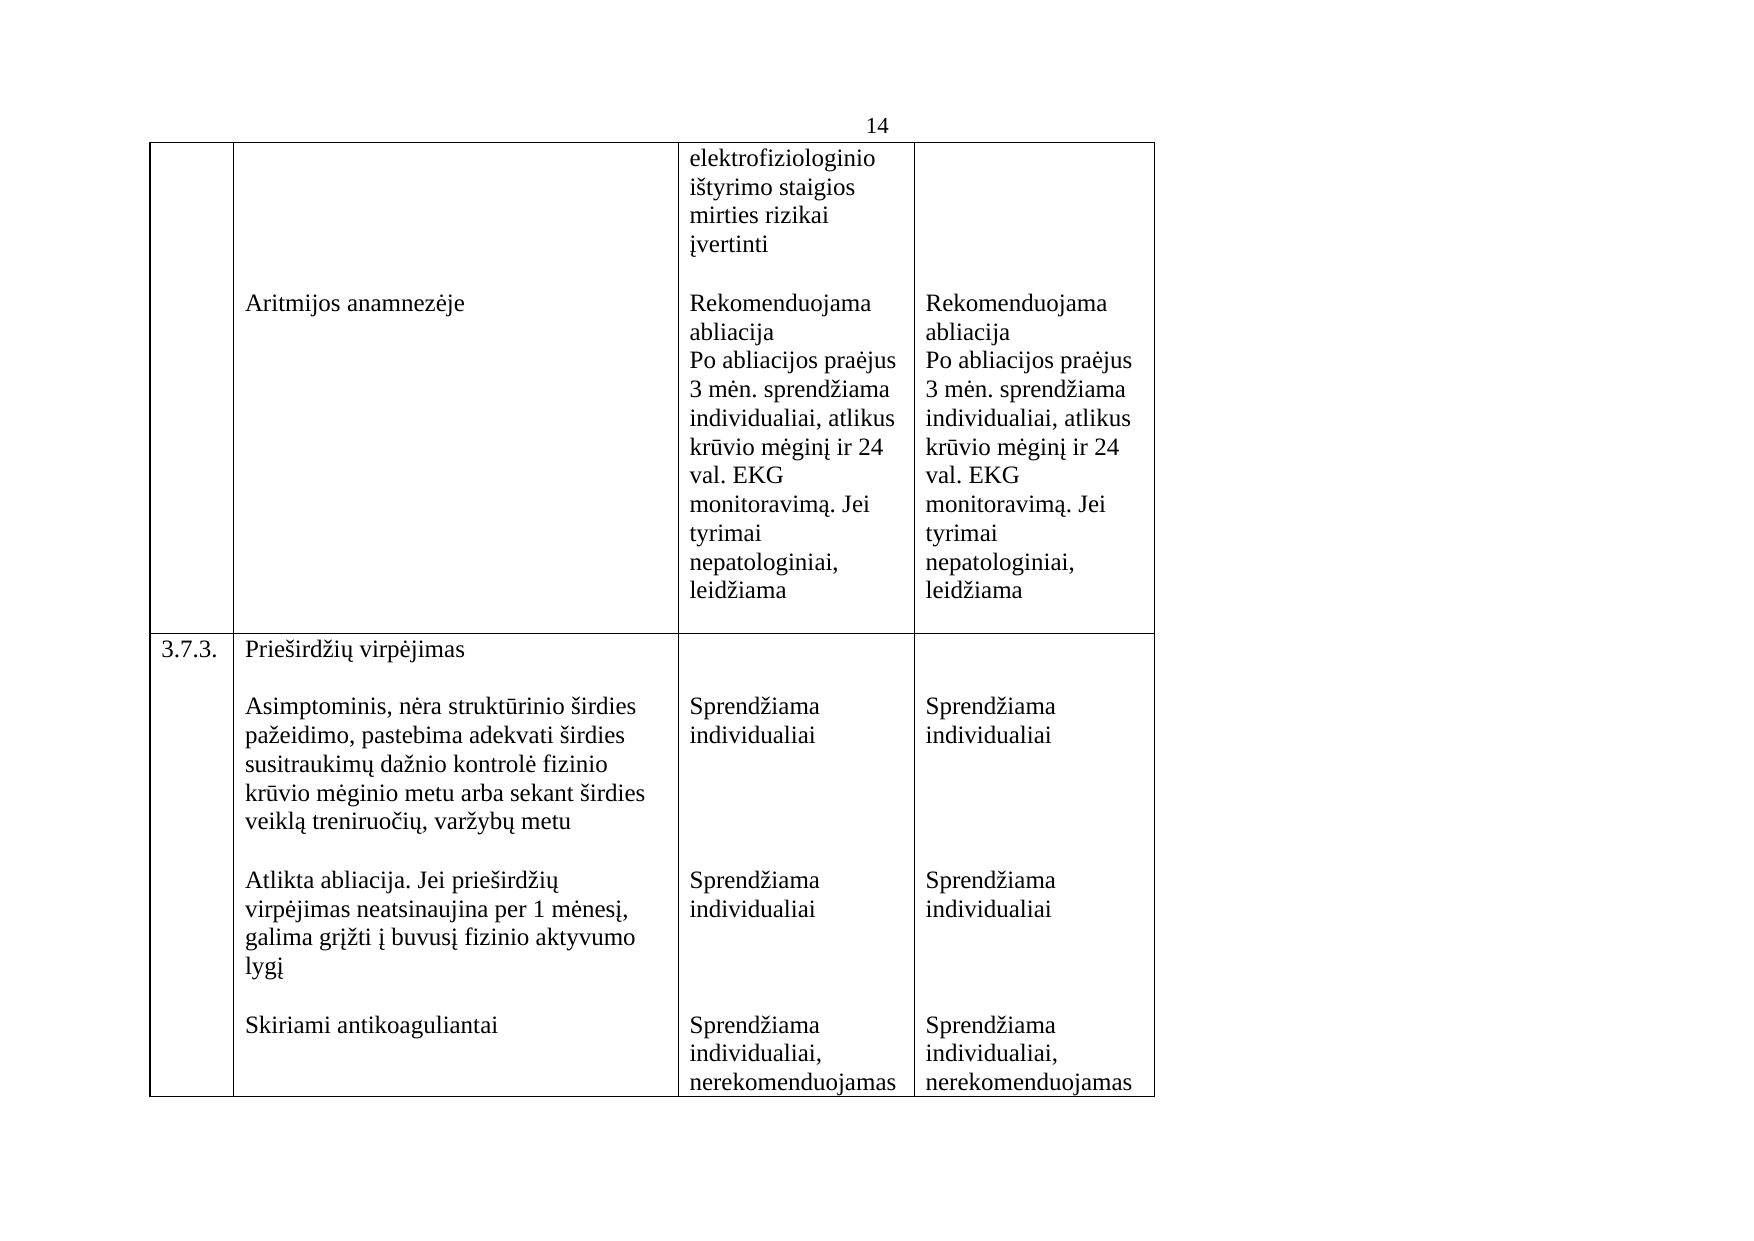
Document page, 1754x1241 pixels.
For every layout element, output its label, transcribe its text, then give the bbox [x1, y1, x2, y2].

table_cell [234, 143, 678, 287]
table_cell Sprendžiama individualiai, nerekomenduojamas [679, 1009, 914, 1096]
table_cell Skiriami antikoaguliantai [234, 1009, 678, 1096]
table_cell Atlikta abliacija. Jei prieširdžių virpėjimas neatsinaujina per 1 mėnesį, galima grįžti į buvusį fizinio aktyvumo lygį [234, 864, 678, 1009]
table_cell Sprendžiama individualiai, nerekomenduojamas [915, 1009, 1154, 1096]
table_cell 3.7.3. [151, 634, 233, 1096]
table_cell Prieširdžių virpėjimas Asimptominis, nėra struktūrinio širdies pažeidimo, pastebima adekvati širdies susitraukimų dažnio kontrolė fizinio krūvio mėginio metu arba sekant širdies veiklą treniruočių, varžybų metu [234, 634, 678, 864]
table_cell Rekomenduojama abliacija Po abliacijos praėjus 3 mėn. sprendžiama individualiai, atlikus krūvio mėginį ir 24 val. EKG monitoravimą. Jei tyrimai nepatologiniai, leidžiama [915, 287, 1154, 633]
table_cell elektrofiziologinio ištyrimo staigios mirties rizikai įvertinti [679, 143, 914, 287]
table_cell [151, 143, 233, 633]
table_cell Sprendžiama individualiai [915, 864, 1154, 1009]
table_cell [915, 143, 1154, 287]
table_cell Sprendžiama individualiai [915, 634, 1154, 864]
table_cell Sprendžiama individualiai [679, 634, 914, 864]
table_cell Aritmijos anamnezėje [234, 287, 678, 633]
table_cell Rekomenduojama abliacija Po abliacijos praėjus 3 mėn. sprendžiama individualiai, atlikus krūvio mėginį ir 24 val. EKG monitoravimą. Jei tyrimai nepatologiniai, leidžiama [679, 287, 914, 633]
table_cell Sprendžiama individualiai [679, 864, 914, 1009]
